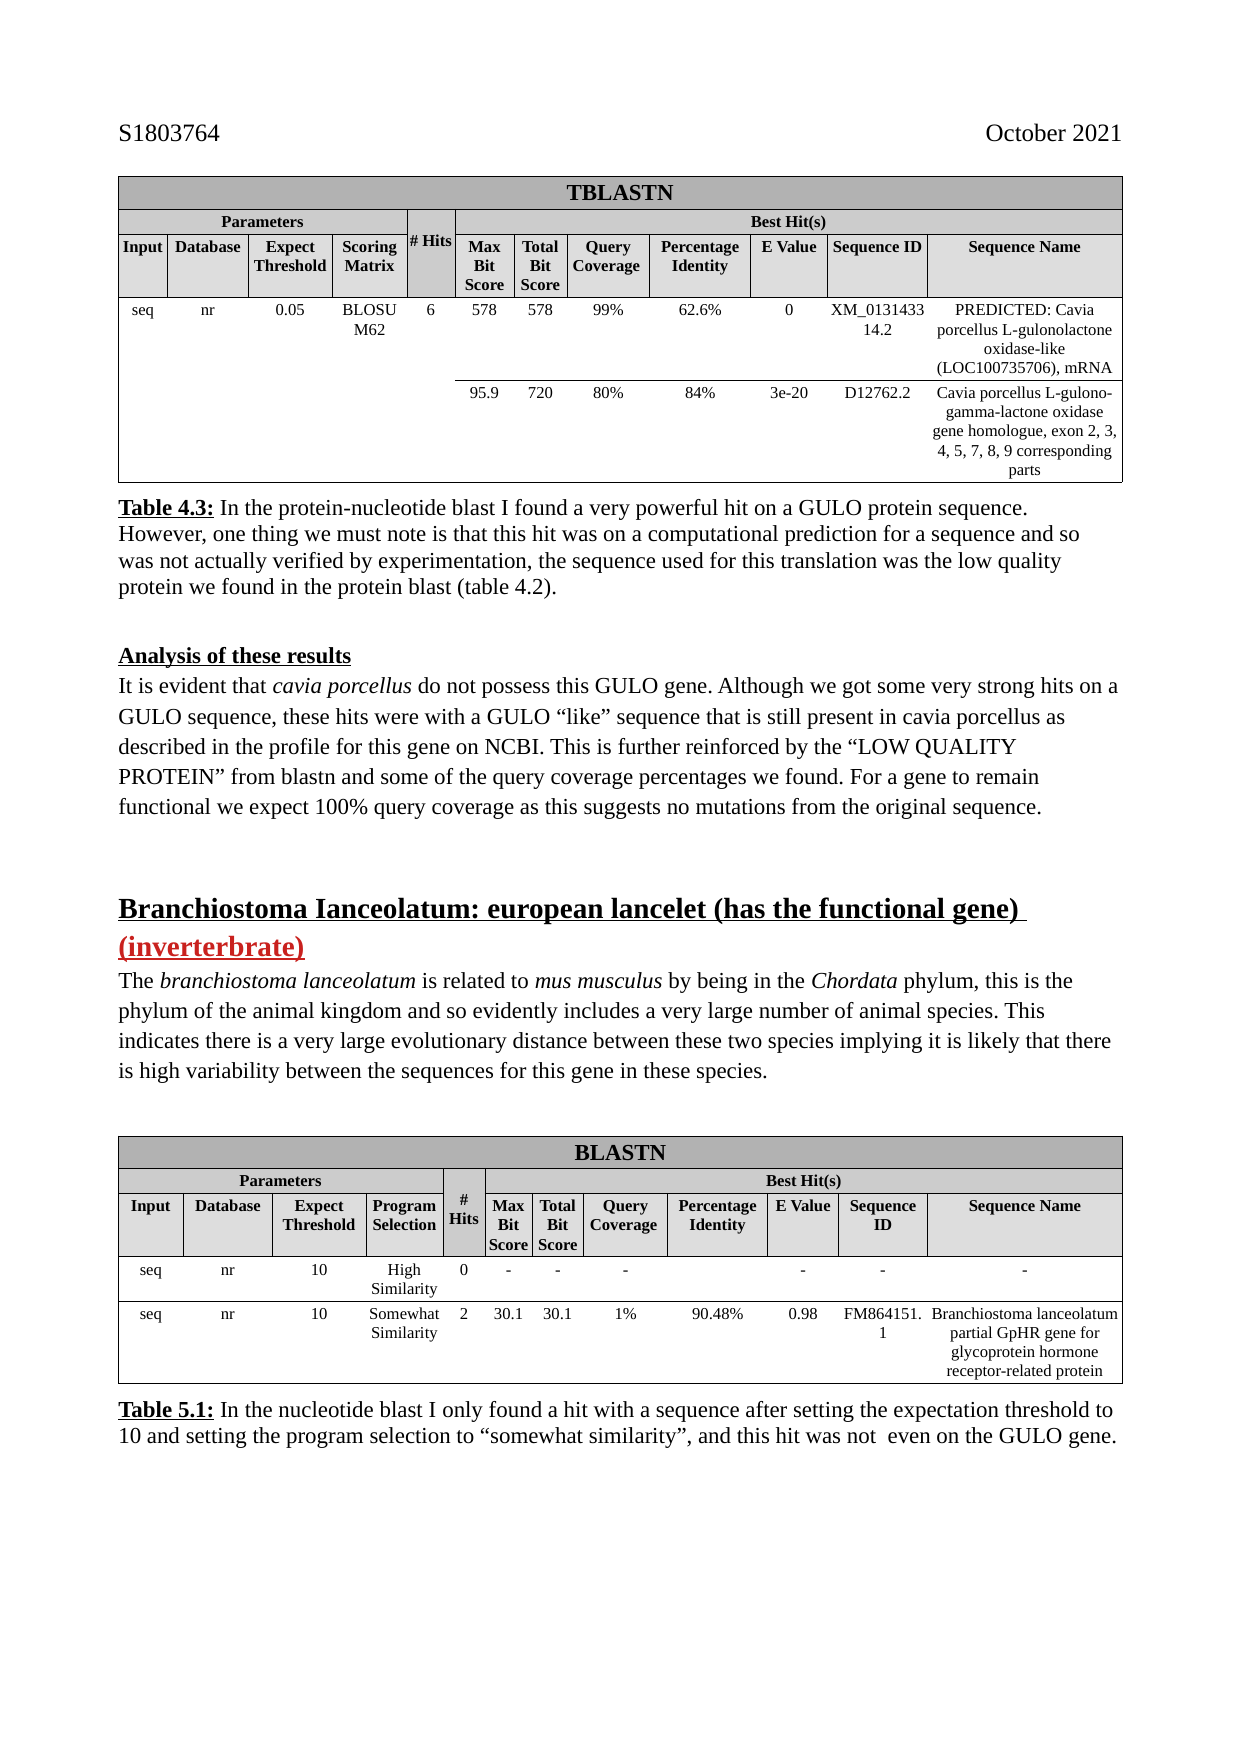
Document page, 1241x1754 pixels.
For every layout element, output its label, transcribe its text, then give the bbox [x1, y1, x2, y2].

table_cell E Value [751, 235, 827, 297]
table_cell Branchiostoma lanceolatum partial GpHR gene for glycoprotein hormone receptor-related protein [927, 1302, 1122, 1383]
table_cell - [767, 1257, 838, 1301]
table_cell [668, 1257, 767, 1301]
table_cell Query Coverage [568, 235, 649, 297]
table_cell Max Bit Score [486, 1194, 532, 1256]
table_cell Total Bit Score [515, 235, 567, 297]
table_cell Input [119, 235, 167, 297]
table_cell 0 [443, 1257, 485, 1301]
table_cell Best Hit(s) [456, 210, 1122, 234]
table_cell Percentage Identity [650, 235, 750, 297]
table_cell PREDICTED: Cavia porcellus L-gulonolactone oxidase-like (LOC100735706), mRNA [927, 298, 1122, 380]
table_header BLASTN [119, 1137, 1122, 1168]
table_cell Parameters [119, 1169, 443, 1193]
table_cell BLOSUM62 [332, 298, 407, 482]
text Analysis of these results It is evident that cavia porcellus do not possess this GULO gene. Although we got some very strong hits on a GULO sequence, these hits were with a GULO “like” sequence that is still present in cavia porcellus as described in the profile for this gene on NCBI. This is further reinforced by the “LOW QUALITY PROTEIN” from blastn and some of the query coverage percentages we found. For a gene to remain functional we expect 100% query coverage as this suggests no mutations from the original sequence. Branchiostoma Ianceolatum: european lancelet (has the functional gene) (inverterbrate) The branchiostoma lanceolatum is related to mus musculus by being in the Chordata phylum, this is the phylum of the animal kingdom and so evidently includes a very large number of animal species. This indicates there is a very large evolutionary distance between these two species implying it is likely that there is high variability between the sequences for this gene in these species. [118, 612, 1122, 1117]
table_cell nr [183, 1257, 272, 1301]
table_cell Database [168, 235, 248, 297]
table_cell # Hits [444, 1169, 485, 1256]
table_cell Expect Threshold [273, 1194, 366, 1256]
text Table 4.3: In the protein-nucleotide blast I found a very powerful hit on a GULO protein sequence. However, one thing we must note is that this hit was on a computational prediction for a sequence and so was not actually verified by experimentation, the sequence used for this translation was the low quality protein we found in the protein blast (table 4.2). [118, 494, 1122, 599]
table_cell 578 [455, 298, 514, 380]
table_cell High Similarity [366, 1257, 443, 1301]
table_cell - [583, 1257, 667, 1301]
table_cell 30.1 [532, 1302, 583, 1383]
table_cell 3e-20 [750, 381, 827, 482]
table_cell - [927, 1257, 1122, 1301]
table_cell Somewhat Similarity [366, 1302, 443, 1383]
table_cell seq [119, 298, 167, 482]
table_cell 84% [650, 381, 750, 482]
table_cell - [485, 1257, 532, 1301]
table_cell 6 [407, 298, 455, 482]
table_cell Sequence Name [928, 1194, 1122, 1256]
table_cell 90.48% [668, 1302, 767, 1383]
table_cell - [532, 1257, 583, 1301]
table_cell Max Bit Score [456, 235, 514, 297]
table_cell 578 [514, 298, 567, 380]
table_cell 0 [750, 298, 827, 380]
table_cell Input [119, 1194, 183, 1256]
table_cell Sequence ID [839, 1194, 927, 1256]
table_cell 10 [272, 1302, 366, 1383]
table_cell 80% [567, 381, 649, 482]
table_cell Sequence ID [828, 235, 927, 297]
text Table 5.1: In the nucleotide blast I only found a hit with a sequence after setting the expectation threshold to 10 and setting the program selection to “somewhat similarity”, and this hit was not even on the GULO gene. [118, 1396, 1122, 1477]
table_cell Expect Threshold [249, 235, 332, 297]
table_cell 30.1 [485, 1302, 532, 1383]
table_cell 95.9 [455, 381, 514, 482]
table_cell - [838, 1257, 927, 1301]
table_header TBLASTN [119, 177, 1122, 209]
table_cell 2 [443, 1302, 485, 1383]
table_cell E Value [768, 1194, 838, 1256]
table_cell seq [119, 1302, 183, 1383]
table_cell D12762.2 [828, 381, 927, 482]
table_cell 99% [567, 298, 649, 380]
table_cell Database [184, 1194, 272, 1256]
table_cell 62.6% [650, 298, 750, 380]
table_cell 720 [514, 381, 567, 482]
table_cell nr [167, 298, 248, 482]
table_cell Sequence Name [928, 235, 1122, 297]
table_cell Total Bit Score [533, 1194, 583, 1256]
table_cell Best Hit(s) [486, 1169, 1122, 1193]
table_cell Cavia porcellus L-gulono-gamma-lactone oxidase gene homologue, exon 2, 3, 4, 5, 7, 8, 9 corresponding parts [927, 381, 1122, 482]
table_cell # Hits [408, 210, 455, 297]
table_cell Percentage Identity [668, 1194, 767, 1256]
table_cell 1% [583, 1302, 667, 1383]
table_cell Program Selection [367, 1194, 443, 1256]
table_cell Query Coverage [584, 1194, 667, 1256]
table_cell FM864151.1 [838, 1302, 927, 1383]
table_cell nr [183, 1302, 272, 1383]
table_cell seq [119, 1257, 183, 1301]
table_cell Parameters [119, 210, 407, 234]
table_cell Scoring Matrix [333, 235, 407, 297]
table_cell 0.05 [248, 298, 332, 482]
table_cell 0.98 [767, 1302, 838, 1383]
table_cell XM_013143314.2 [828, 298, 927, 380]
table_cell 10 [272, 1257, 366, 1301]
